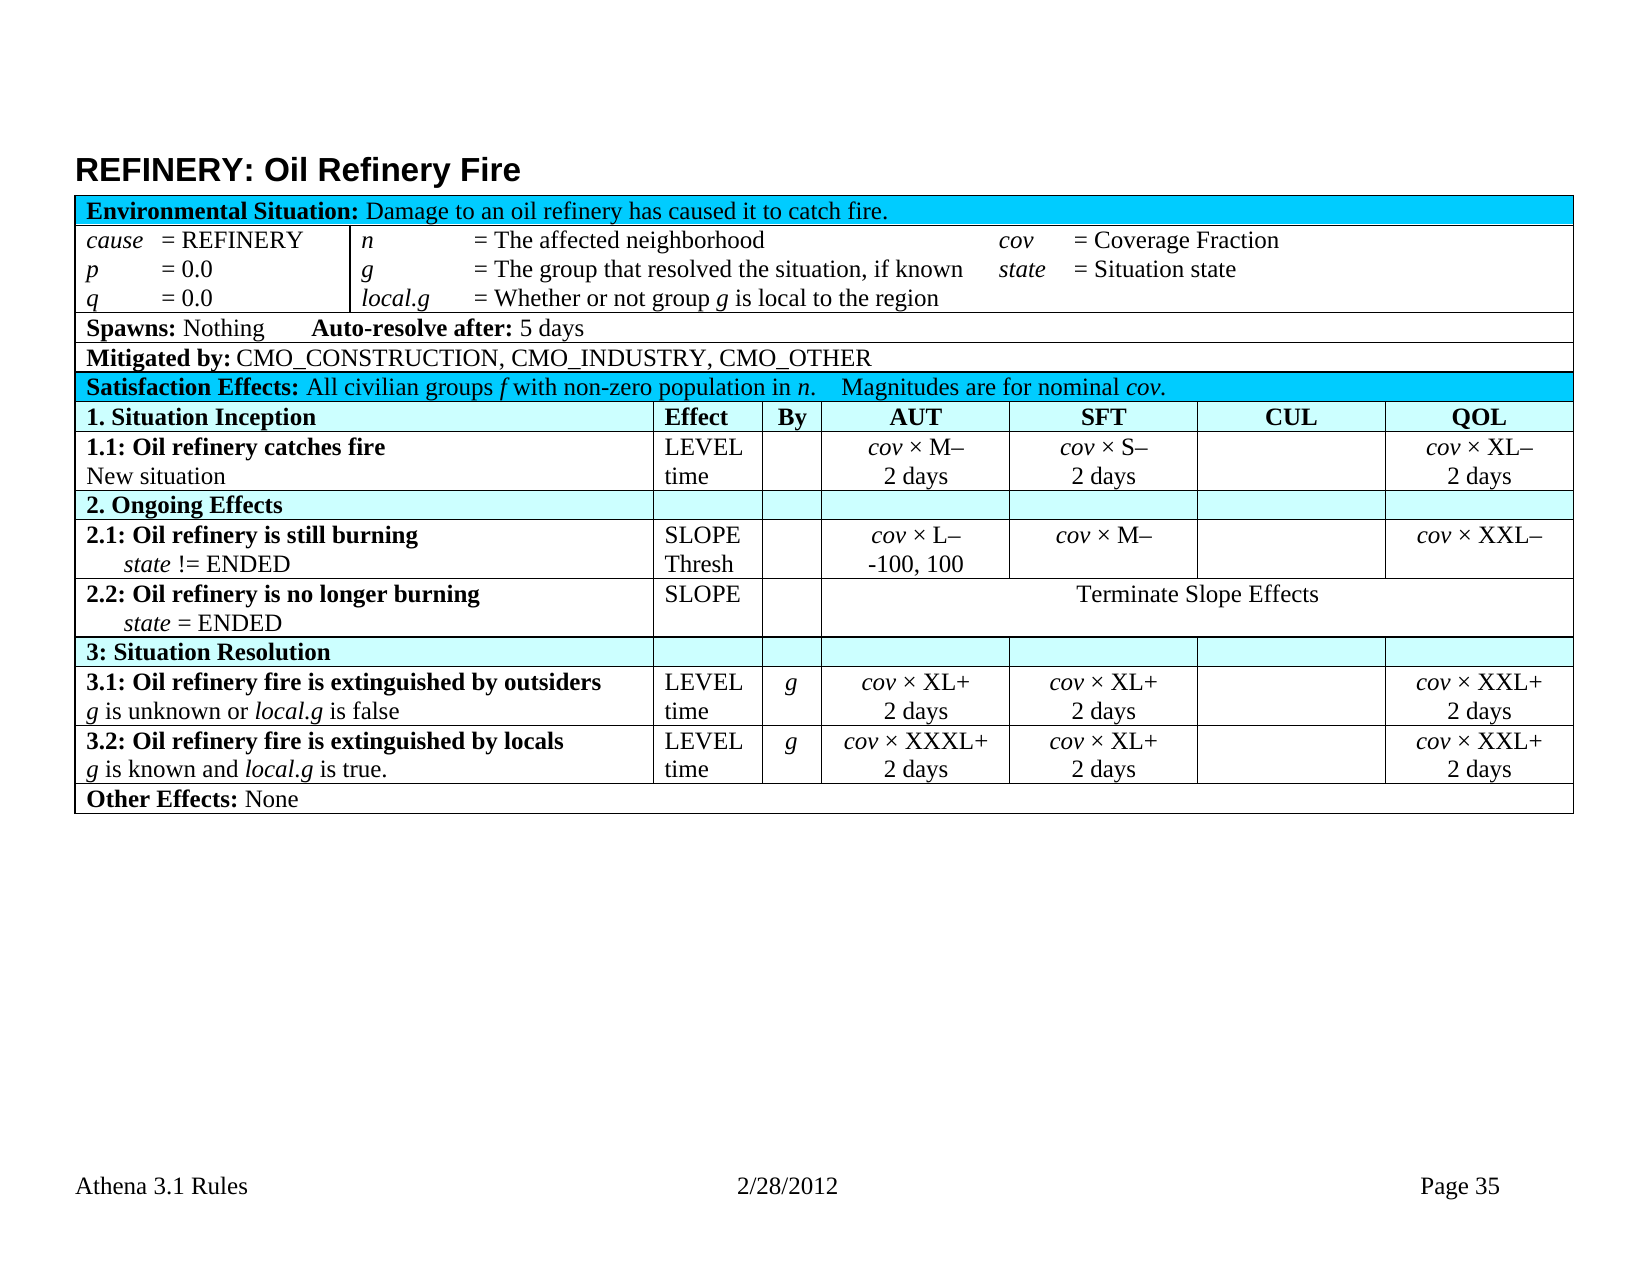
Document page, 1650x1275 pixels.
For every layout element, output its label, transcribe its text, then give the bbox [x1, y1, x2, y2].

table_cell n = The affected neighborhood cov = Coverage Fraction g = The group that resolved the situation, if known state = Situation state local.g = Whether or not group g is local to the region [351, 226, 1573, 312]
table_cell Terminate Slope Effects [822, 579, 1573, 636]
table_cell [1198, 432, 1385, 489]
table_cell cov × XL+ 2 days [822, 667, 1009, 725]
table_cell cov × XXL+ 2 days [1386, 667, 1573, 725]
table_cell Satisfaction Effects: All civilian groups f with non-zero population in n. Magnitudes are for nominal cov. [76, 373, 1573, 401]
table_cell [763, 432, 821, 489]
table_cell SLOPE [654, 579, 762, 636]
table_cell LEVEL time [654, 432, 762, 489]
table_cell CUL [1198, 402, 1385, 431]
table_cell Spawns: Nothing Auto-resolve after: 5 days [76, 313, 1573, 342]
table_cell 1.1: Oil refinery catches fire New situation [76, 432, 653, 489]
table_cell 3.1: Oil refinery fire is extinguished by outsiders g is unknown or local.g is false [76, 667, 653, 725]
table_cell cov × L– -100, 100 [822, 520, 1009, 578]
table_cell cov × XXL+ 2 days [1386, 726, 1573, 783]
table_cell cov × XXL– [1386, 520, 1573, 578]
table_cell Effect [654, 402, 762, 431]
table_cell [763, 638, 821, 666]
text REFINERY: Oil Refinery Fire [75, 150, 1575, 188]
table_cell [1386, 638, 1573, 666]
table_cell [654, 491, 762, 519]
table_cell cov × M– [1010, 520, 1197, 578]
table_cell [822, 638, 1009, 666]
table_cell SFT [1010, 402, 1197, 431]
table_cell [1198, 667, 1385, 725]
table_cell [1386, 491, 1573, 519]
table_cell cov × XXXL+ 2 days [822, 726, 1009, 783]
table_cell QOL [1386, 402, 1573, 431]
table_cell LEVEL time [654, 726, 762, 783]
table_cell cause = REFINERY p = 0.0 q = 0.0 [76, 226, 349, 312]
table_cell 1. Situation Inception [76, 402, 653, 431]
table_cell [1198, 491, 1385, 519]
table_cell 2.2: Oil refinery is no longer burning state = ENDED [76, 579, 653, 636]
table_cell cov × XL– 2 days [1386, 432, 1573, 489]
table_cell Mitigated by: CMO_CONSTRUCTION, CMO_INDUSTRY, CMO_OTHER [76, 343, 1573, 371]
table_cell By [763, 402, 821, 431]
table_cell 2.1: Oil refinery is still burning state != ENDED [76, 520, 653, 578]
table_cell [654, 638, 762, 666]
table_header Environmental Situation: Damage to an oil refinery has caused it to catch fire. [76, 196, 1573, 224]
table_cell g [763, 667, 821, 725]
table_cell SLOPE Thresh [654, 520, 762, 578]
table_cell 3.2: Oil refinery fire is extinguished by locals g is known and local.g is true. [76, 726, 653, 783]
table_cell [763, 491, 821, 519]
table_cell 3: Situation Resolution [76, 638, 653, 666]
table_cell [1010, 491, 1197, 519]
table_cell 2. Ongoing Effects [76, 491, 653, 519]
table_cell cov × XL+ 2 days [1010, 726, 1197, 783]
table_cell [763, 520, 821, 578]
table_cell AUT [822, 402, 1009, 431]
table_cell cov × M– 2 days [822, 432, 1009, 489]
table_cell cov × S– 2 days [1010, 432, 1197, 489]
table_cell cov × XL+ 2 days [1010, 667, 1197, 725]
table_cell [1198, 520, 1385, 578]
table_cell Other Effects: None [76, 784, 1573, 813]
table_cell [763, 579, 821, 636]
table_cell [1198, 726, 1385, 783]
table_cell [822, 491, 1009, 519]
table_cell [1010, 638, 1197, 666]
table_cell LEVEL time [654, 667, 762, 725]
table_cell [1198, 638, 1385, 666]
table_cell g [763, 726, 821, 783]
